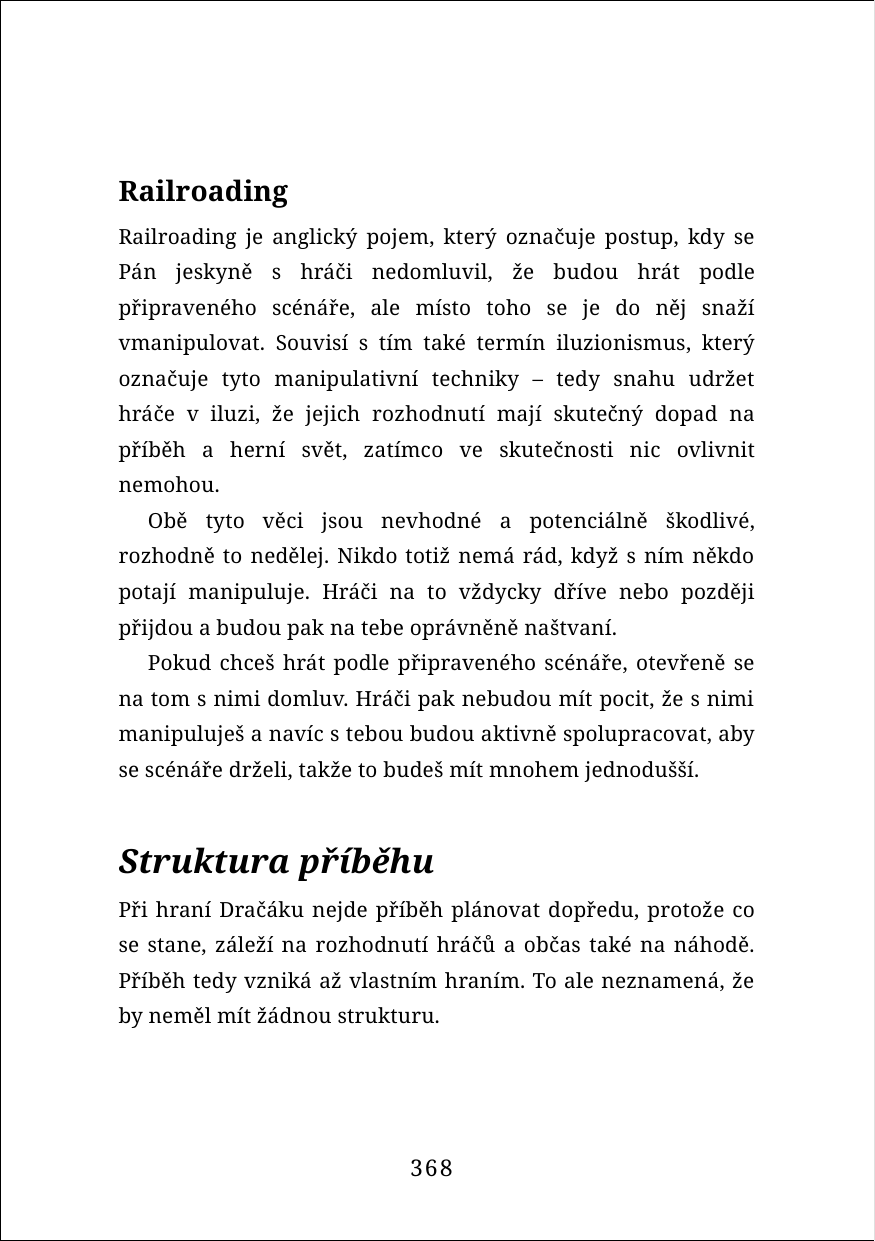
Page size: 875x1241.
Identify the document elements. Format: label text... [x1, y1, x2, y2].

text Při hraní Dračáku nejde příběh plánovat dopředu, protože co se stane, záleží na rozhodnutí hráčů a občas také na náhodě. Příběh tedy vzniká až vlastním hraním. To ale neznamená, že by neměl mít žádnou strukturu. [118, 895, 756, 1030]
subtitle Struktura příběhu [118, 837, 756, 883]
subtitle Railroading [118, 172, 756, 210]
text Railroading je anglický pojem, který označuje postup, kdy se Pán jeskyně s hráči nedomluvil, že budou hrát podle připraveného scénáře, ale místo toho se je do něj snaží vmanipulovat. Souvisí s tím také termín iluzionismus, který označuje tyto manipulativní techniky – tedy snahu udržet hráče v iluzi, že jejich rozhodnutí mají skutečný dopad na příběh a herní svět, zatímco ve skutečnosti nic ovlivnit nemohou. Obě tyto věci jsou nevhodné a potenciálně škodlivé, rozhodně to nedělej. Nikdo totiž nemá rád, když s ním někdo potají manipuluje. Hráči na to vždycky dříve nebo později přijdou a budou pak na tebe oprávněně naštvaní. Pokud chceš hrát podle připraveného scénáře, otevřeně se na tom s nimi domluv. Hráči pak nebudou mít pocit, že s nimi manipuluješ a navíc s tebou budou aktivně spolupracovat, aby se scénáře drželi, takže to budeš mít mnohem jednodušší. [118, 222, 756, 783]
